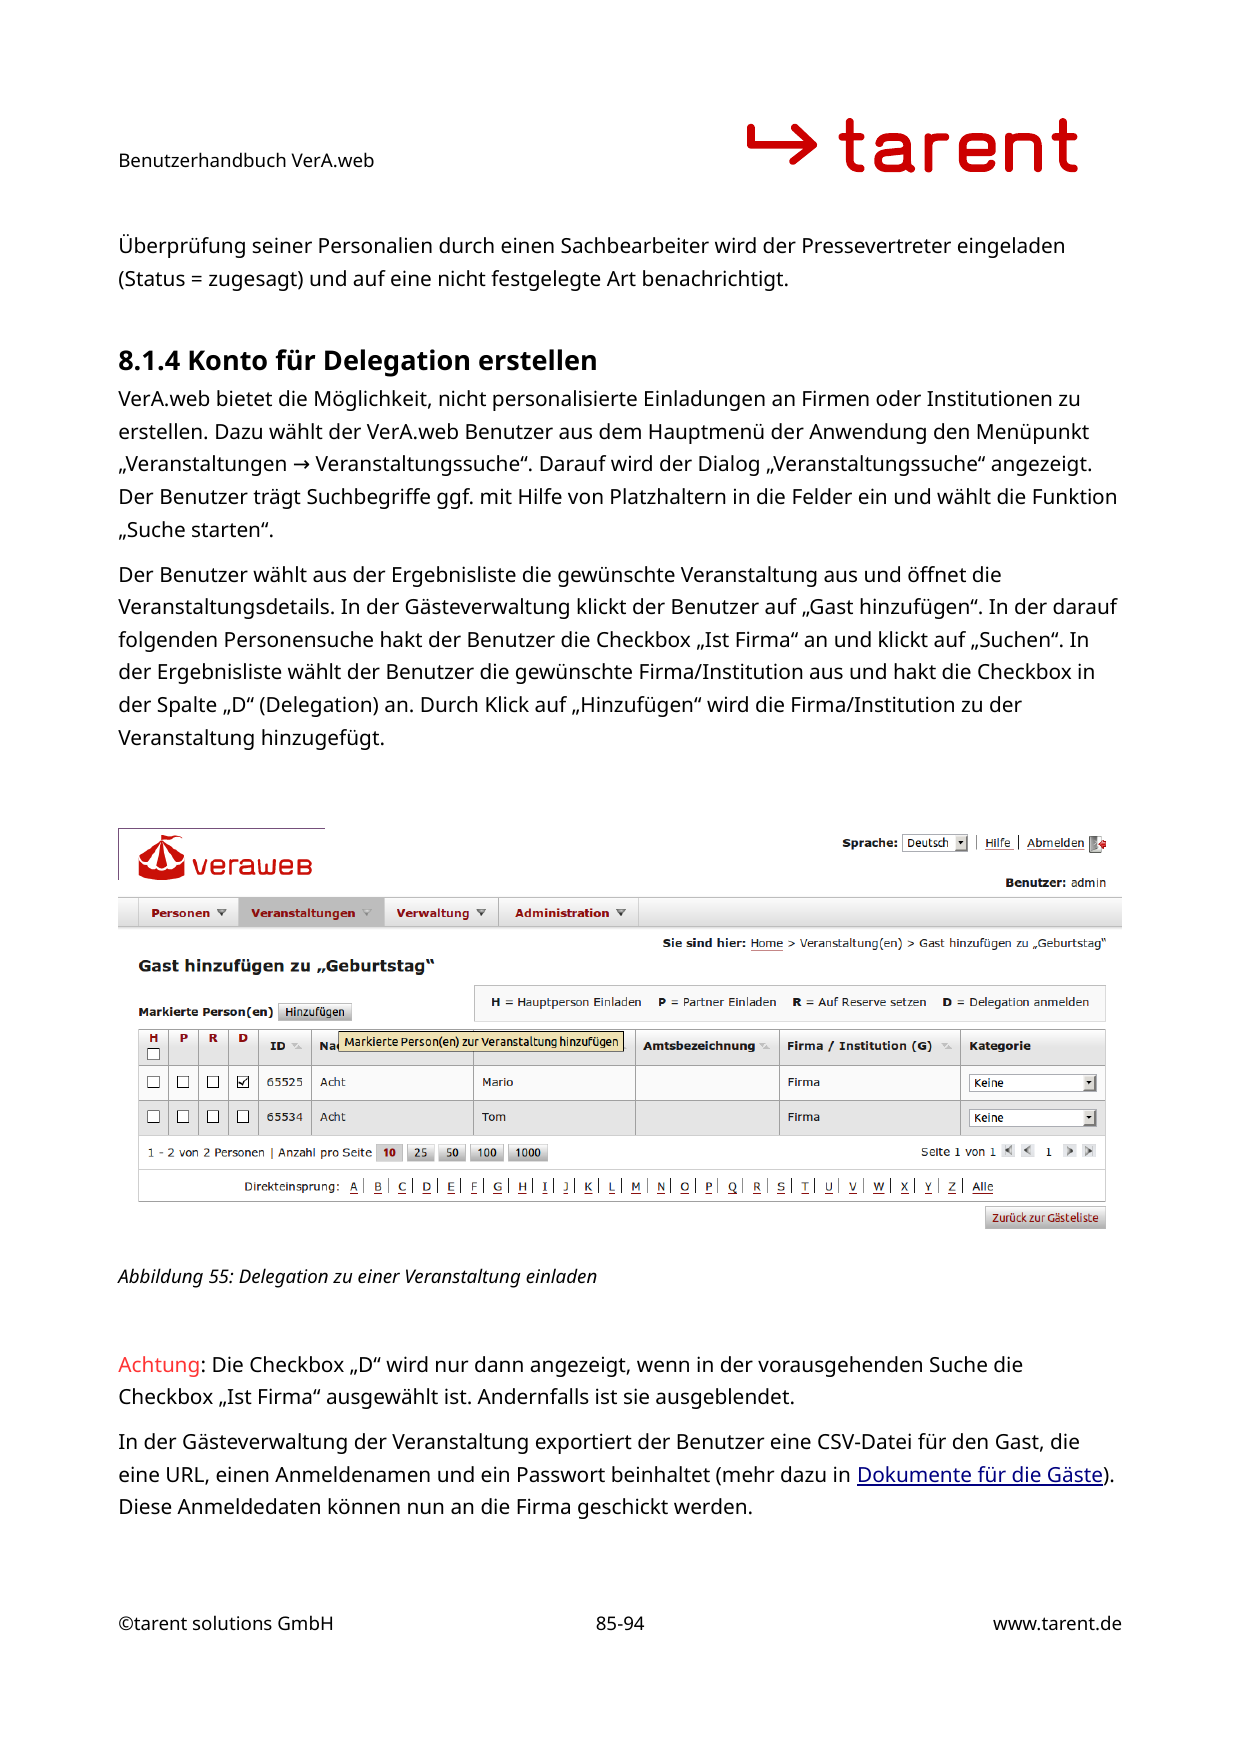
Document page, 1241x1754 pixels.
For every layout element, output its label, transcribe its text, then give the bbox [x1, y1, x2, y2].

subtitle Konto für Delegation erstellen [118, 342, 1122, 379]
text VerA.web bietet die Möglichkeit, nicht personalisierte Einladungen an Firmen oder Institutionen zu erstellen. Dazu wählt der VerA.web Benutzer aus dem Hauptmenü der Anwendung den Menüpunkt „Veranstaltungen → Veranstaltungssuche“. Darauf wird der Dialog „Veranstaltungssuche“ angezeigt. Der Benutzer trägt Suchbegriffe ggf. mit Hilfe von Platzhaltern in die Felder ein und wählt die Funktion „Suche starten“. [118, 384, 1122, 543]
text Achtung: Die Checkbox „D“ wird nur dann angezeigt, wenn in der vorausgehenden Suche die Checkbox „Ist Firma“ ausgewählt ist. Andernfalls ist sie ausgeblendet. [118, 1350, 1122, 1411]
text Abbildung 55: Delegation zu einer Veranstaltung einladen [118, 1237, 1122, 1289]
text Der Benutzer wählt aus der Ergebnisliste die gewünschte Veranstaltung aus und öffnet die Veranstaltungsdetails. In der Gästeverwaltung klickt der Benutzer auf „Gast hinzufügen“. In der darauf folgenden Personensuche hakt der Benutzer die Checkbox „Ist Firma“ an und klickt auf „Suchen“. In der Ergebnisliste wählt der Benutzer die gewünschte Firma/Institution aus und hakt die Checkbox in der Spalte „D“ (Delegation) an. Durch Klick auf „Hinzufügen“ wird die Firma/Institution zu der Veranstaltung hinzugefügt. [118, 560, 1122, 751]
text Überprüfung seiner Personalien durch einen Sachbearbeiter wird der Pressevertreter eingeladen (Status = zugesagt) und auf eine nicht festgelegte Art benachrichtigt. [118, 232, 1122, 293]
text In der Gästeverwaltung der Veranstaltung exportiert der Benutzer eine CSV-Datei für den Gast, die eine URL, einen Anmeldenamen und ein Passwort beinhaltet (mehr dazu in Dokumente für die Gäste). Diese Anmeldedaten können nun an die Firma geschickt werden. [118, 1427, 1122, 1521]
picture [118, 828, 1122, 1237]
